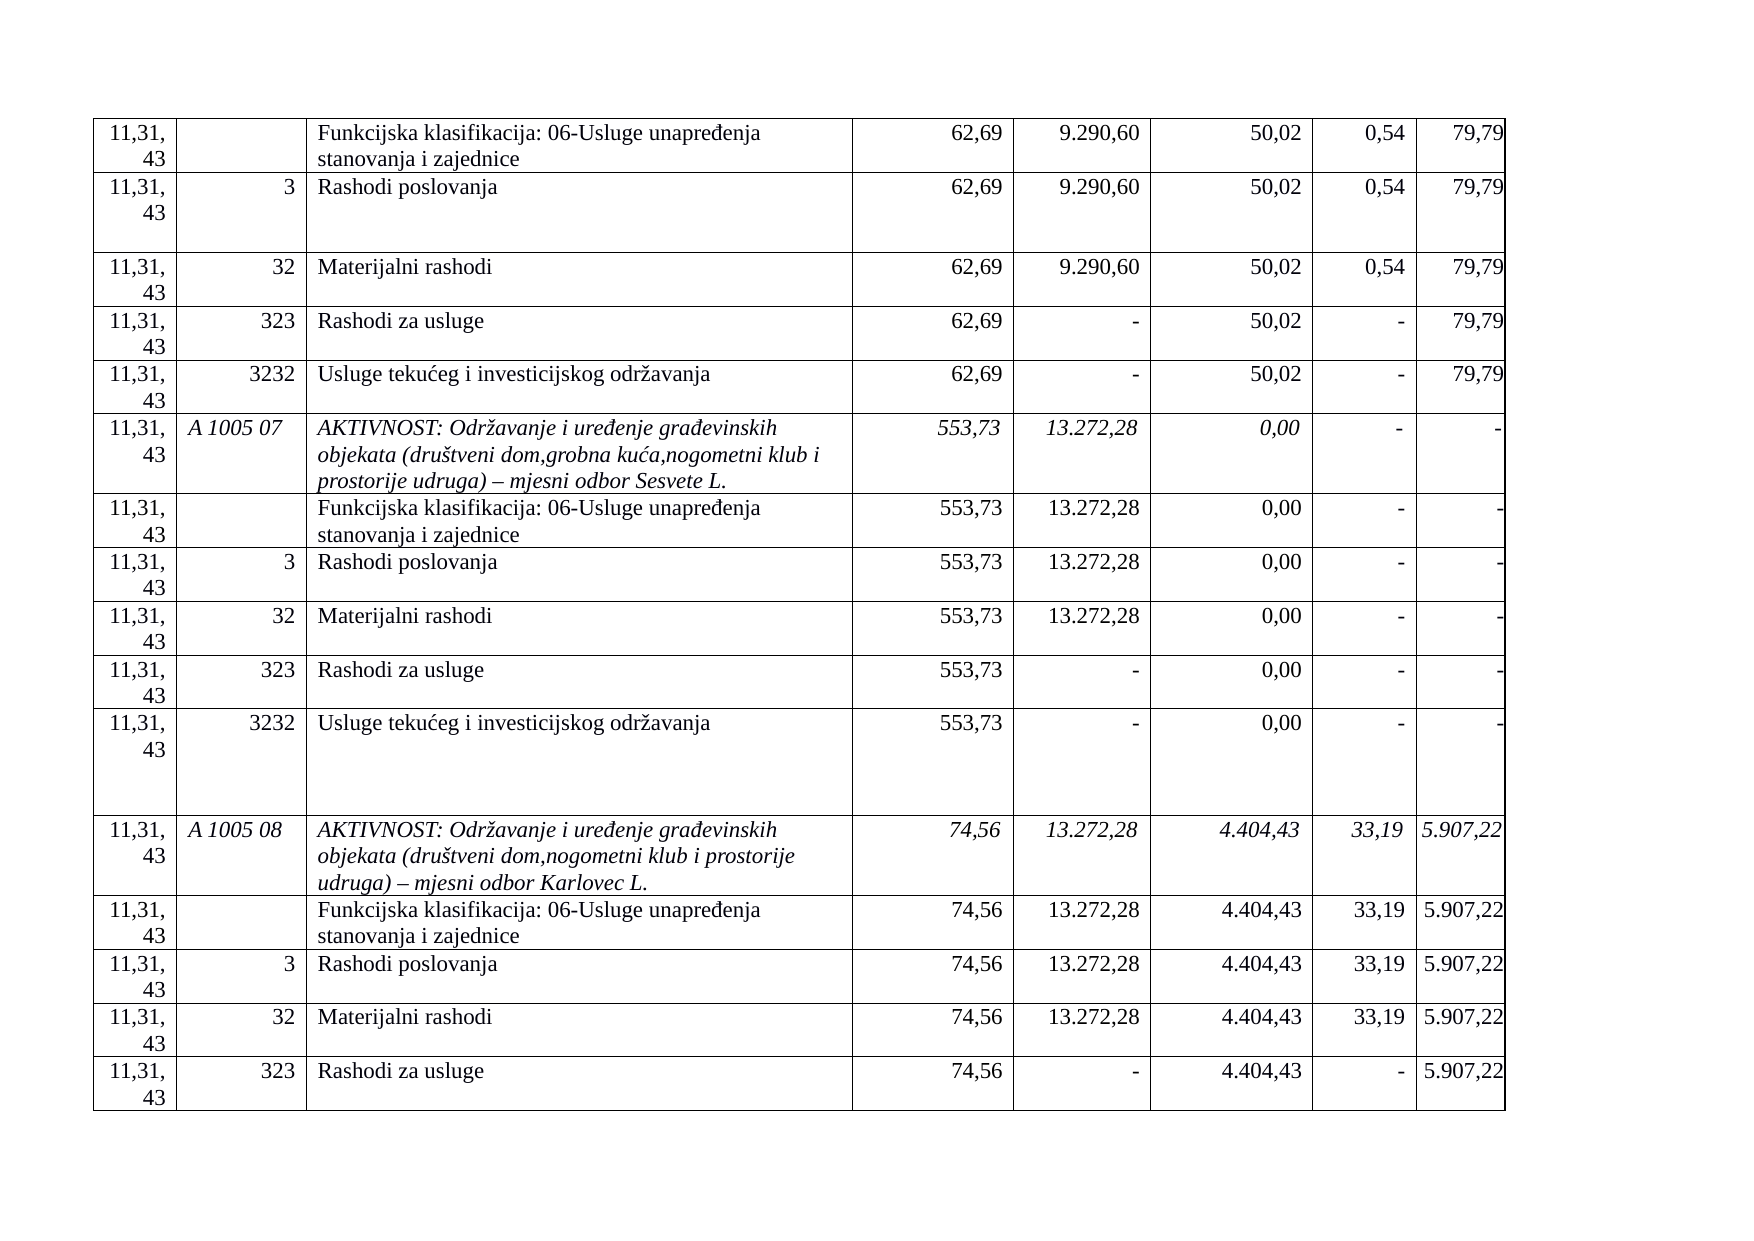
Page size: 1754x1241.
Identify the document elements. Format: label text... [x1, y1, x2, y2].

table_cell - [1417, 709, 1504, 815]
table_cell - [1313, 414, 1416, 493]
table_cell AKTIVNOST: Održavanje i uređenje građevinskih objekata (društveni dom,nogometni klub i prostorije udruga) – mjesni odbor Karlovec L. [307, 816, 852, 895]
table_cell 74,56 [853, 950, 1013, 1002]
table_cell Materijalni rashodi [307, 1004, 852, 1056]
table_cell 323 [177, 307, 306, 359]
table_cell 4.404,43 [1151, 1057, 1312, 1110]
table_cell - [1417, 602, 1504, 654]
table_cell 9.290,60 [1014, 253, 1150, 306]
table_cell 11,31, 43 [94, 494, 176, 547]
table_cell 74,56 [853, 1057, 1013, 1110]
table_cell Funkcijska klasifikacija: 06-Usluge unapređenja stanovanja i zajednice [307, 119, 852, 172]
table_cell 0,00 [1151, 709, 1312, 815]
table_cell 50,02 [1151, 361, 1312, 413]
table_cell 4.404,43 [1151, 1004, 1312, 1056]
table_cell - [1417, 548, 1504, 601]
table_cell 11,31, 43 [94, 896, 176, 949]
table_cell 323 [177, 1057, 306, 1110]
table_cell Materijalni rashodi [307, 253, 852, 306]
table_cell 323 [177, 656, 306, 708]
table_cell - [1313, 709, 1416, 815]
table_cell 13.272,28 [1014, 548, 1150, 601]
table_cell Funkcijska klasifikacija: 06-Usluge unapređenja stanovanja i zajednice [307, 494, 852, 547]
table_cell 5.907,22 [1417, 1057, 1504, 1110]
table_cell - [1313, 602, 1416, 654]
table_cell - [1417, 414, 1504, 493]
table_cell AKTIVNOST: Održavanje i uređenje građevinskih objekata (društveni dom,grobna kuća,nogometni klub i prostorije udruga) – mjesni odbor Sesvete L. [307, 414, 852, 493]
table_cell 13.272,28 [1014, 414, 1150, 493]
table_cell 553,73 [853, 602, 1013, 654]
table_cell - [1313, 361, 1416, 413]
table_cell 79,79 [1417, 173, 1504, 252]
table_cell - [1417, 656, 1504, 708]
table_cell 62,69 [853, 361, 1013, 413]
table_cell - [1313, 307, 1416, 359]
table_cell 9.290,60 [1014, 119, 1150, 172]
table_cell 62,69 [853, 173, 1013, 252]
table_cell 74,56 [853, 816, 1013, 895]
table_cell Rashodi za usluge [307, 656, 852, 708]
table_cell 11,31, 43 [94, 253, 176, 306]
table_cell - [1313, 494, 1416, 547]
table_cell 13.272,28 [1014, 816, 1150, 895]
table_cell 4.404,43 [1151, 816, 1312, 895]
table_cell 11,31, 43 [94, 361, 176, 413]
table_cell Funkcijska klasifikacija: 06-Usluge unapređenja stanovanja i zajednice [307, 896, 852, 949]
table_cell 553,73 [853, 414, 1013, 493]
table_cell 3232 [177, 361, 306, 413]
table_cell 553,73 [853, 548, 1013, 601]
table_cell 32 [177, 1004, 306, 1056]
table_cell Usluge tekućeg i investicijskog održavanja [307, 709, 852, 815]
table_cell 11,31, 43 [94, 709, 176, 815]
table_cell 11,31, 43 [94, 602, 176, 654]
table_cell 50,02 [1151, 253, 1312, 306]
table_cell 11,31, 43 [94, 1004, 176, 1056]
table_cell 13.272,28 [1014, 602, 1150, 654]
table_cell - [1417, 494, 1504, 547]
table_cell 5.907,22 [1417, 816, 1504, 895]
table_cell Rashodi poslovanja [307, 950, 852, 1002]
table_cell 11,31, 43 [94, 414, 176, 493]
table_cell 33,19 [1313, 950, 1416, 1002]
table_cell 5.907,22 [1417, 896, 1504, 949]
table_cell Usluge tekućeg i investicijskog održavanja [307, 361, 852, 413]
table_cell 0,00 [1151, 656, 1312, 708]
table_cell 11,31, 43 [94, 173, 176, 252]
table_cell 553,73 [853, 494, 1013, 547]
table_cell 50,02 [1151, 119, 1312, 172]
table_cell 5.907,22 [1417, 1004, 1504, 1056]
table_cell 0,00 [1151, 494, 1312, 547]
table_cell 62,69 [853, 307, 1013, 359]
table_cell 62,69 [853, 253, 1013, 306]
table_cell Rashodi poslovanja [307, 173, 852, 252]
table_cell 33,19 [1313, 816, 1416, 895]
table_cell 11,31, 43 [94, 656, 176, 708]
table_cell Rashodi za usluge [307, 1057, 852, 1110]
table_cell 0,54 [1313, 173, 1416, 252]
table_cell [177, 896, 306, 949]
table_cell A 1005 07 [177, 414, 306, 493]
table_cell 13.272,28 [1014, 1004, 1150, 1056]
table_cell 9.290,60 [1014, 173, 1150, 252]
table_cell 0,54 [1313, 119, 1416, 172]
table_cell - [1014, 307, 1150, 359]
table_cell 32 [177, 602, 306, 654]
table_cell 0,00 [1151, 548, 1312, 601]
table_cell 33,19 [1313, 896, 1416, 949]
table_cell 0,54 [1313, 253, 1416, 306]
table_cell - [1014, 361, 1150, 413]
table_cell 32 [177, 253, 306, 306]
table_cell [177, 494, 306, 547]
table_cell 79,79 [1417, 307, 1504, 359]
table_cell 74,56 [853, 1004, 1013, 1056]
table_cell - [1313, 656, 1416, 708]
table_cell 11,31, 43 [94, 816, 176, 895]
table_cell 11,31, 43 [94, 307, 176, 359]
table_cell 11,31, 43 [94, 950, 176, 1002]
table_cell [177, 119, 306, 172]
table_cell 11,31, 43 [94, 548, 176, 601]
table_cell 79,79 [1417, 361, 1504, 413]
table_cell Rashodi poslovanja [307, 548, 852, 601]
table_cell 13.272,28 [1014, 950, 1150, 1002]
table_cell 3 [177, 548, 306, 601]
table_cell 50,02 [1151, 173, 1312, 252]
table_cell 62,69 [853, 119, 1013, 172]
table_cell 553,73 [853, 656, 1013, 708]
table_cell Rashodi za usluge [307, 307, 852, 359]
table_cell 11,31, 43 [94, 1057, 176, 1110]
table_cell 553,73 [853, 709, 1013, 815]
table_cell 79,79 [1417, 119, 1504, 172]
table_cell - [1014, 1057, 1150, 1110]
table_cell 11,31, 43 [94, 119, 176, 172]
table_cell 0,00 [1151, 602, 1312, 654]
table_cell 4.404,43 [1151, 896, 1312, 949]
table_cell 50,02 [1151, 307, 1312, 359]
table_cell 5.907,22 [1417, 950, 1504, 1002]
table_cell 33,19 [1313, 1004, 1416, 1056]
table_cell 0,00 [1151, 414, 1312, 493]
table_cell 3 [177, 173, 306, 252]
table_cell Materijalni rashodi [307, 602, 852, 654]
table_cell 3 [177, 950, 306, 1002]
table_cell 13.272,28 [1014, 896, 1150, 949]
table_cell - [1014, 656, 1150, 708]
table_cell A 1005 08 [177, 816, 306, 895]
table_cell - [1313, 1057, 1416, 1110]
table_cell 79,79 [1417, 253, 1504, 306]
table_cell - [1014, 709, 1150, 815]
table_cell 13.272,28 [1014, 494, 1150, 547]
table_cell - [1313, 548, 1416, 601]
table_cell 74,56 [853, 896, 1013, 949]
table_cell 4.404,43 [1151, 950, 1312, 1002]
table_cell 3232 [177, 709, 306, 815]
